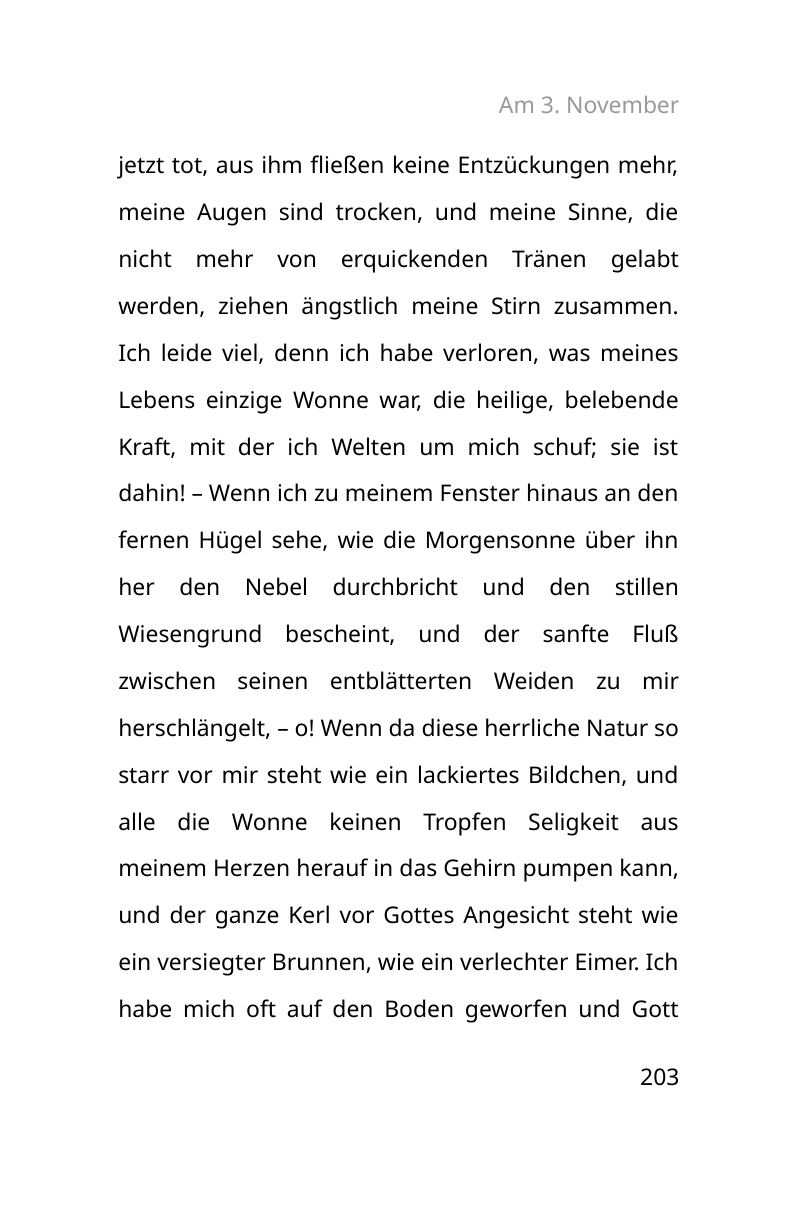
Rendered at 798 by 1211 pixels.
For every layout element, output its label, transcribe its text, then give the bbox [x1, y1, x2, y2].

text jetzt tot, aus ihm fließen keine Entzückungen mehr, meine Augen sind trocken, und meine Sinne, die nicht mehr von erquickenden Tränen gelabt werden, ziehen ängstlich meine Stirn zusammen. Ich leide viel, denn ich habe verloren, was meines Lebens einzige Wonne war, die heilige, belebende Kraft, mit der ich Welten um mich schuf; sie ist dahin! – Wenn ich zu meinem Fenster hinaus an den fernen Hügel sehe, wie die Morgensonne über ihn her den Nebel durchbricht und den stillen Wiesengrund bescheint, und der sanfte Fluß zwischen seinen entblätterten Weiden zu mir herschlängelt, – o! Wenn da diese herrliche Natur so starr vor mir steht wie ein lackiertes Bildchen, und alle die Wonne keinen Tropfen Seligkeit aus meinem Herzen herauf in das Gehirn pumpen kann, und der ganze Kerl vor Gottes Angesicht steht wie ein versiegter Brunnen, wie ein verlechter Eimer. Ich habe mich oft auf den Boden geworfen und Gott [118, 149, 679, 1024]
